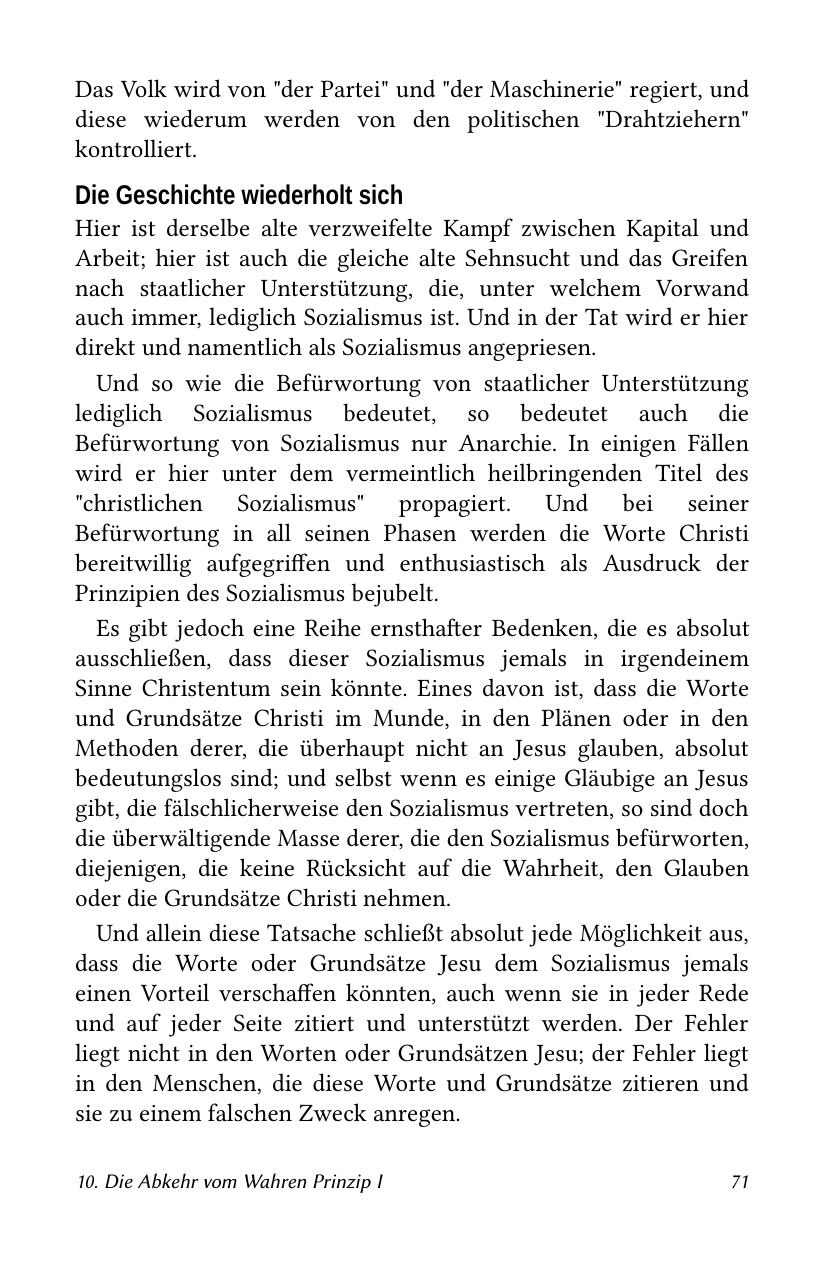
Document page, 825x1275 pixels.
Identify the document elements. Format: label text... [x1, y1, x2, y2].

text Und allein diese Tatsache schließt absolut jede Möglichkeit aus, dass die Worte oder Grundsätze Jesu dem Sozialismus jemals einen Vorteil verschaffen könnten, auch wenn sie in jeder Rede und auf jeder Seite zitiert und unterstützt werden. Der Fehler liegt nicht in den Worten oder Grundsätzen Jesu; der Fehler liegt in den Menschen, die diese Worte und Grundsätze zitieren und sie zu einem falschen Zweck anregen. [75, 919, 750, 1127]
text Und so wie die Befürwortung von staatlicher Unterstützung lediglich Sozialismus bedeutet, so bedeutet auch die Befürwortung von Sozialismus nur Anarchie. In einigen Fällen wird er hier unter dem vermeintlich heilbringenden Titel des "christlichen Sozialismus" propagiert. Und bei seiner Befürwortung in all seinen Phasen werden die Worte Christi bereitwillig aufgegriffen und enthusiastisch als Ausdruck der Prinzipien des Sozialismus bejubelt. [75, 369, 750, 607]
subtitle Die Geschichte wiederholt sich [75, 180, 750, 211]
text Das Volk wird von "der Partei" und "der Maschinerie" regiert, und diese wiederum werden von den politischen "Drahtziehern" kontrolliert. [75, 75, 750, 163]
text Es gibt jedoch eine Reihe ernsthafter Bedenken, die es absolut ausschließen, dass dieser Sozialismus jemals in irgendeinem Sinne Christentum sein könnte. Eines davon ist, dass die Worte und Grundsätze Christi im Munde, in den Plänen oder in den Methoden derer, die überhaupt nicht an Jesus glauben, absolut bedeutungslos sind; und selbst wenn es einige Gläubige an Jesus gibt, die fälschlicherweise den Sozialismus vertreten, so sind doch die überwältigende Masse derer, die den Sozialismus befürworten, diejenigen, die keine Rücksicht auf die Wahrheit, den Glauben oder die Grundsätze Christi nehmen. [75, 614, 750, 912]
text Hier ist derselbe alte verzweifelte Kampf zwischen Kapital und Arbeit; hier ist auch die gleiche alte Sehnsucht und das Greifen nach staatlicher Unterstützung, die, unter welchem Vorwand auch immer, lediglich Sozialismus ist. Und in der Tat wird er hier direkt und namentlich als Sozialismus angepriesen. [75, 214, 750, 362]
